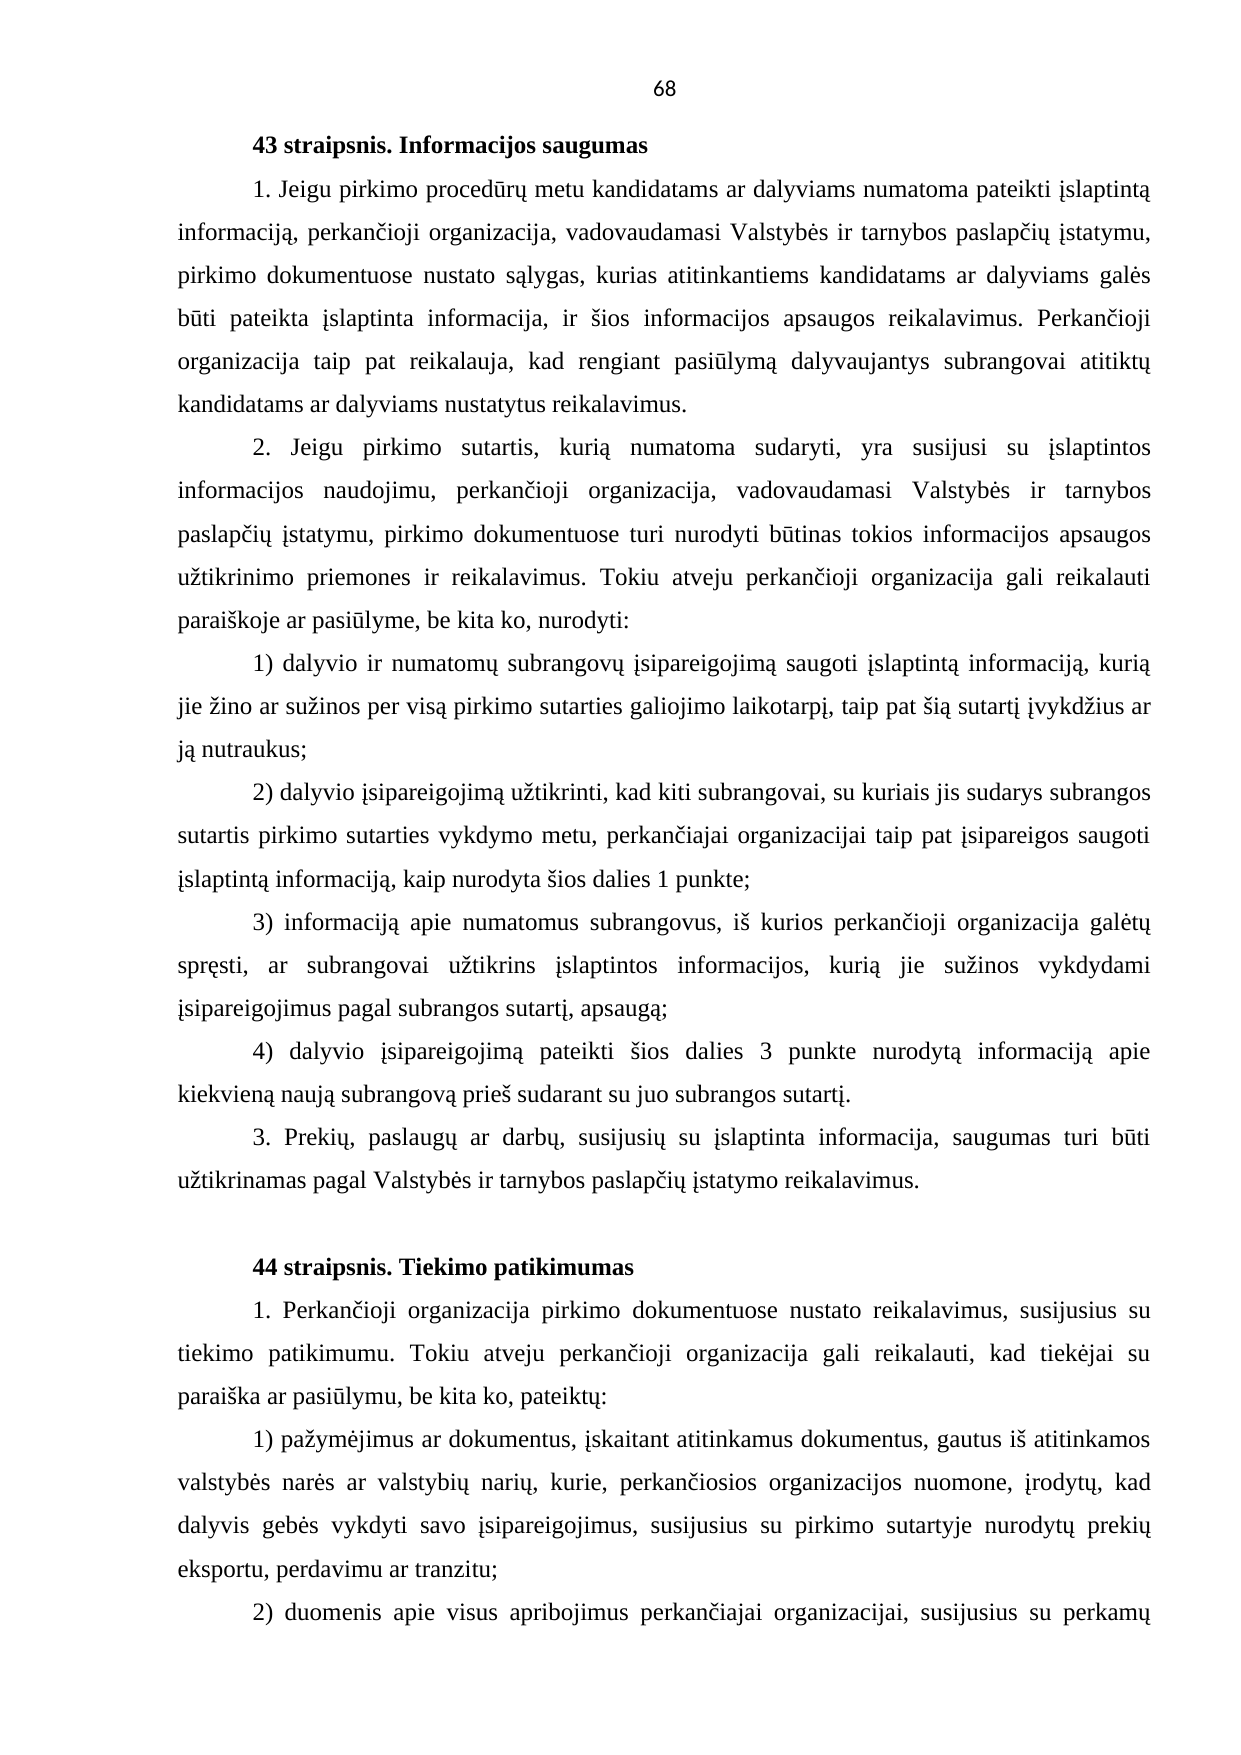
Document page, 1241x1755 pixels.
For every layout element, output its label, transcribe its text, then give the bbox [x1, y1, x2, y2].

text 43 straipsnis. Informacijos saugumas [177, 131, 1152, 159]
text 2) dalyvio įsipareigojimą užtikrinti, kad kiti subrangovai, su kuriais jis sudarys subrangos sutartis pirkimo sutarties vykdymo metu, perkančiajai organizacijai taip pat įsipareigos saugoti įslaptintą informaciją, kaip nurodyta šios dalies 1 punkte; [177, 777, 1152, 892]
text 1) dalyvio ir numatomų subrangovų įsipareigojimą saugoti įslaptintą informaciją, kurią jie žino ar sužinos per visą pirkimo sutarties galiojimo laikotarpį, taip pat šią sutartį įvykdžius ar ją nutraukus; [177, 648, 1152, 763]
text 2) duomenis apie visus apribojimus perkančiajai organizacijai, susijusius su perkamų [177, 1597, 1152, 1626]
text 44 straipsnis. Tiekimo patikimumas [177, 1252, 1152, 1281]
text 1) pažymėjimus ar dokumentus, įskaitant atitinkamus dokumentus, gautus iš atitinkamos valstybės narės ar valstybių narių, kurie, perkančiosios organizacijos nuomone, įrodytų, kad dalyvis gebės vykdyti savo įsipareigojimus, susijusius su pirkimo sutartyje nurodytų prekių eksportu, perdavimu ar tranzitu; [177, 1424, 1152, 1582]
text 3) informaciją apie numatomus subrangovus, iš kurios perkančioji organizacija galėtų spręsti, ar subrangovai užtikrins įslaptintos informacijos, kurią jie sužinos vykdydami įsipareigojimus pagal subrangos sutartį, apsaugą; [177, 907, 1152, 1022]
text 1. Perkančioji organizacija pirkimo dokumentuose nustato reikalavimus, susijusius su tiekimo patikimumu. Tokiu atveju perkančioji organizacija gali reikalauti, kad tiekėjai su paraiška ar pasiūlymu, be kita ko, pateiktų: [177, 1295, 1152, 1410]
text 2. Jeigu pirkimo sutartis, kurią numatoma sudaryti, yra susijusi su įslaptintos informacijos naudojimu, perkančioji organizacija, vadovaudamasi Valstybės ir tarnybos paslapčių įstatymu, pirkimo dokumentuose turi nurodyti būtinas tokios informacijos apsaugos užtikrinimo priemones ir reikalavimus. Tokiu atveju perkančioji organizacija gali reikalauti paraiškoje ar pasiūlyme, be kita ko, nurodyti: [177, 432, 1152, 634]
text 4) dalyvio įsipareigojimą pateikti šios dalies 3 punkte nurodytą informaciją apie kiekvieną naują subrangovą prieš sudarant su juo subrangos sutartį. [177, 1036, 1152, 1108]
text 3. Prekių, paslaugų ar darbų, susijusių su įslaptinta informacija, saugumas turi būti užtikrinamas pagal Valstybės ir tarnybos paslapčių įstatymo reikalavimus. [177, 1122, 1152, 1194]
text 1. Jeigu pirkimo procedūrų metu kandidatams ar dalyviams numatoma pateikti įslaptintą informaciją, perkančioji organizacija, vadovaudamasi Valstybės ir tarnybos paslapčių įstatymu, pirkimo dokumentuose nustato sąlygas, kurias atitinkantiems kandidatams ar dalyviams galės būti pateikta įslaptinta informacija, ir šios informacijos apsaugos reikalavimus. Perkančioji organizacija taip pat reikalauja, kad rengiant pasiūlymą dalyvaujantys subrangovai atitiktų kandidatams ar dalyviams nustatytus reikalavimus. [177, 174, 1152, 418]
